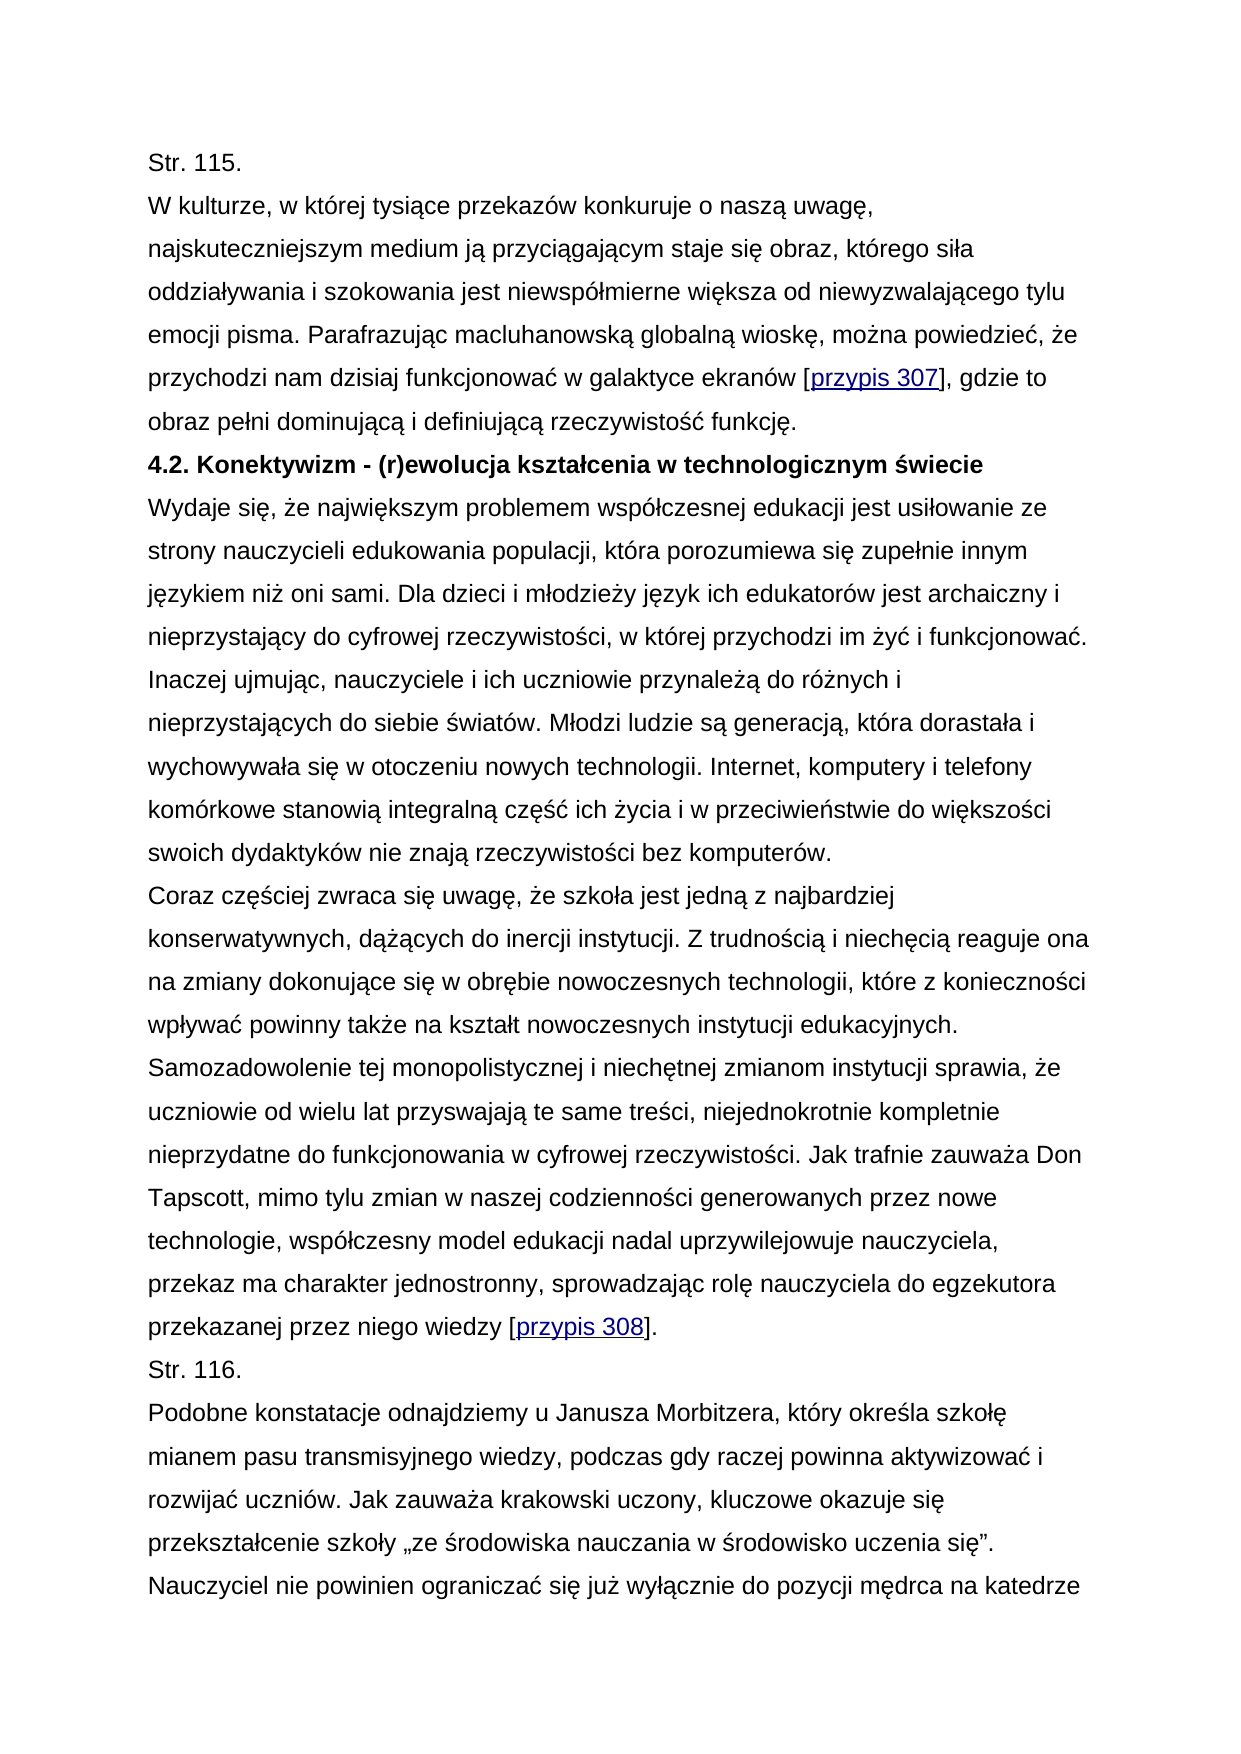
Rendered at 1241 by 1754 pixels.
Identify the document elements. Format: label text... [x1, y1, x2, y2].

text W kulturze, w której tysiące przekazów konkuruje o naszą uwagę, najskuteczniejszym medium ją przyciągającym staje się obraz, którego siła oddziaływania i szokowania jest niewspółmierne większa od niewyzwalającego tylu emocji pisma. Parafrazując macluhanowską globalną wioskę, można powiedzieć, że przychodzi nam dzisiaj funkcjonować w galaktyce ekranów [przypis 307], gdzie to obraz pełni dominującą i definiującą rzeczywistość funkcję. [148, 191, 1092, 435]
text Str. 115. [148, 148, 1092, 176]
text Wydaje się, że największym problemem współczesnej edukacji jest usiłowanie ze strony nauczycieli edukowania populacji, która porozumiewa się zupełnie innym językiem niż oni sami. Dla dzieci i młodzieży język ich edukatorów jest archaiczny i nieprzystający do cyfrowej rzeczywistości, w której przychodzi im żyć i funkcjonować. Inaczej ujmując, nauczyciele i ich uczniowie przynależą do różnych i nieprzystających do siebie światów. Młodzi ludzie są generacją, która dorastała i wychowywała się w otoczeniu nowych technologii. Internet, komputery i telefony komórkowe stanowią integralną część ich życia i w przeciwieństwie do większości swoich dydaktyków nie znają rzeczywistości bez komputerów. [148, 493, 1092, 866]
subtitle 4.2. Konektywizm - (r)ewolucja kształcenia w technologicznym świecie [148, 449, 1092, 478]
text Coraz częściej zwraca się uwagę, że szkoła jest jedną z najbardziej konserwatywnych, dążących do inercji instytucji. Z trudnością i niechęcią reaguje ona na zmiany dokonujące się w obrębie nowoczesnych technologii, które z konieczności wpływać powinny także na kształt nowoczesnych instytucji edukacyjnych. Samozadowolenie tej monopolistycznej i niechętnej zmianom instytucji sprawia, że uczniowie od wielu lat przyswajają te same treści, niejednokrotnie kompletnie nieprzydatne do funkcjonowania w cyfrowej rzeczywistości. Jak trafnie zauważa Don Tapscott, mimo tylu zmian w naszej codzienności generowanych przez nowe technologie, współczesny model edukacji nadal uprzywilejowuje nauczyciela, przekaz ma charakter jednostronny, sprowadzając rolę nauczyciela do egzekutora przekazanej przez niego wiedzy [przypis 308]. [148, 881, 1092, 1341]
text Str. 116. [148, 1355, 1092, 1384]
text Podobne konstatacje odnajdziemy u Janusza Morbitzera, który określa szkołę mianem pasu transmisyjnego wiedzy, podczas gdy raczej powinna aktywizować i rozwijać uczniów. Jak zauważa krakowski uczony, kluczowe okazuje się przekształcenie szkoły „ze środowiska nauczania w środowisko uczenia się”. Nauczyciel nie powinien ograniczać się już wyłącznie do pozycji mędrca na katedrze [148, 1398, 1092, 1599]
